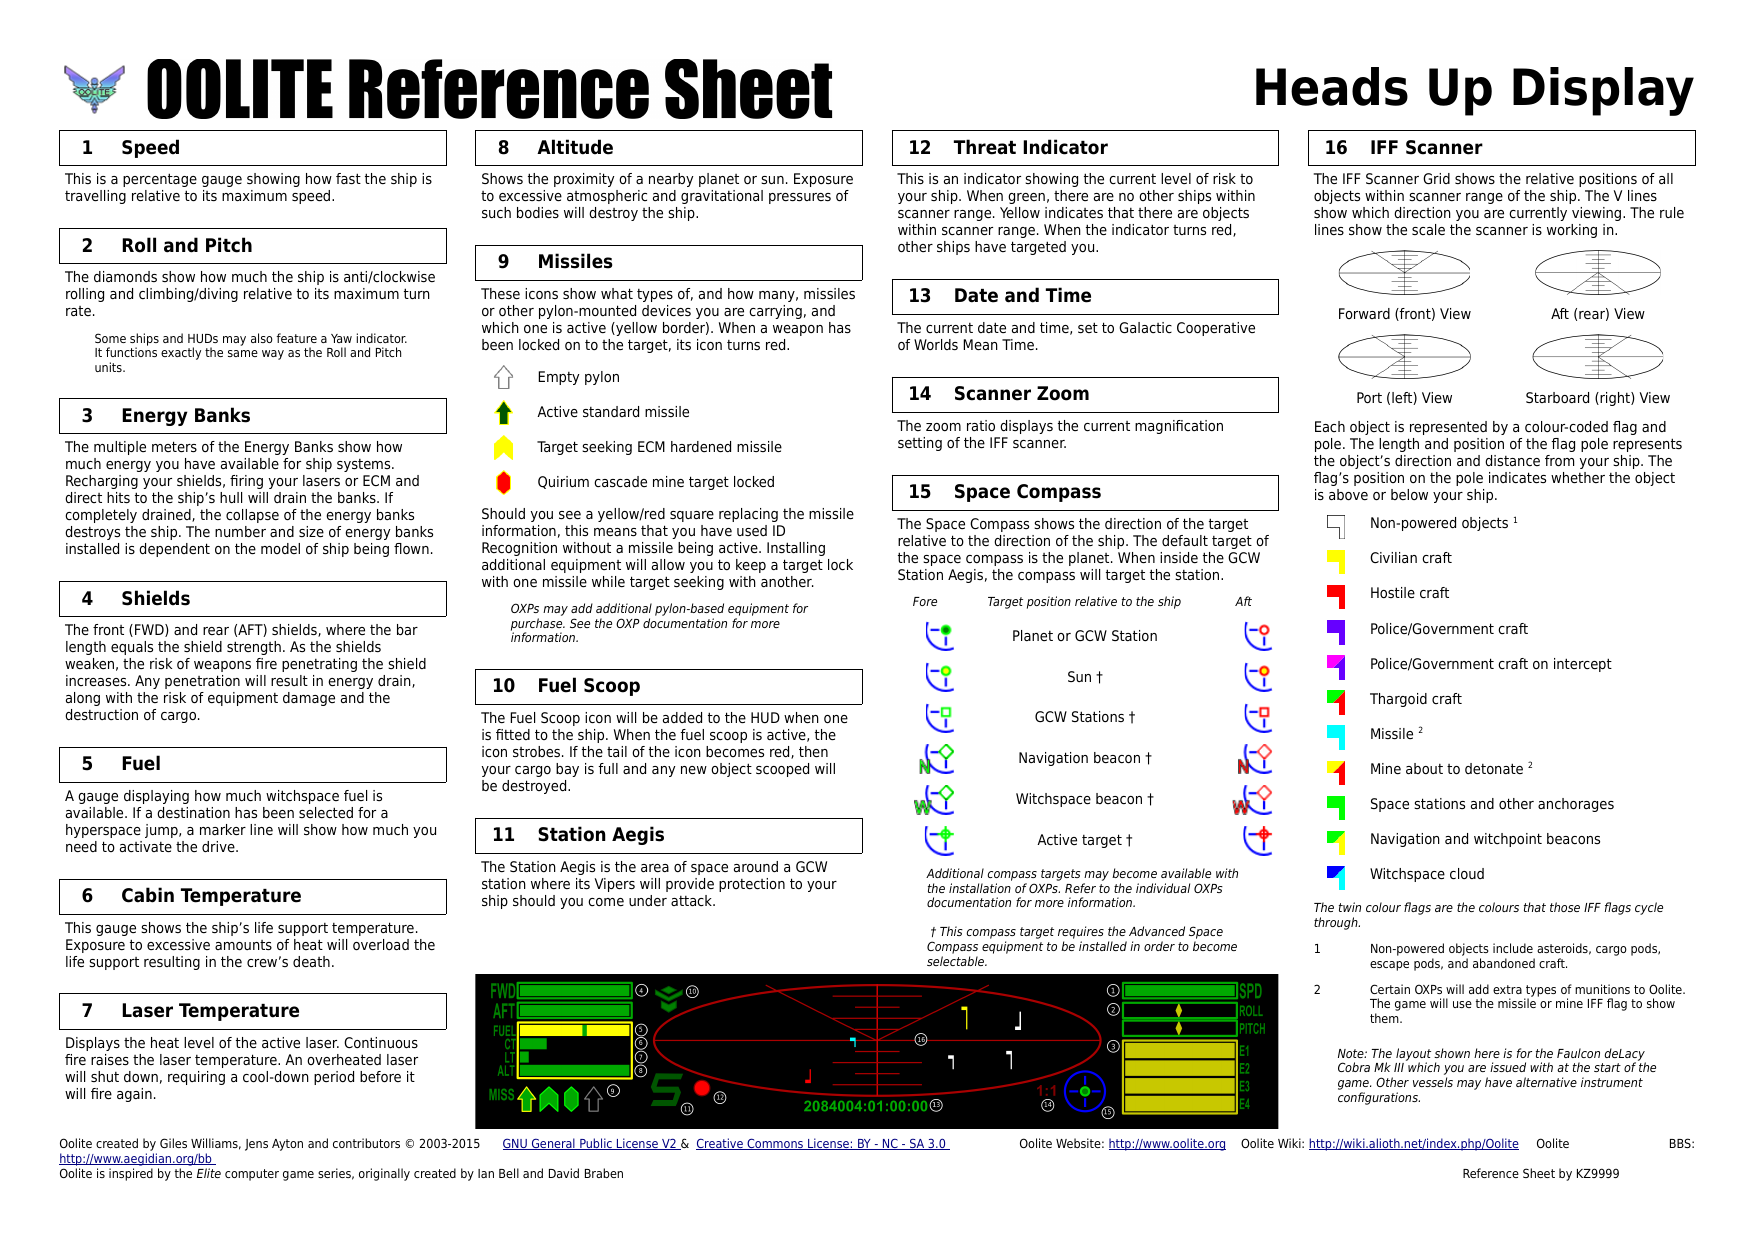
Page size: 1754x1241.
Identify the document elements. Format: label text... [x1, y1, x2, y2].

table_header Altitude [532, 131, 862, 165]
table_header 10 [476, 670, 532, 704]
table_cell Navigation beacon † [960, 738, 1210, 779]
table_cell Civilian craft [1364, 545, 1695, 580]
table_cell Target position relative to the ship [960, 590, 1210, 616]
table_cell 1 [1308, 936, 1364, 977]
table_cell [1308, 755, 1364, 790]
table_cell Displays the heat level of the active laser. Continuous fire raises the laser temperature. An overheated laser will shut down, requiring a cool-down period before it will fire again. [59, 1030, 446, 1108]
table_cell [1210, 738, 1278, 779]
picture [1535, 250, 1661, 295]
table_cell The current date and time, set to Galactic Cooperative of Worlds Mean Time. [892, 315, 1278, 360]
table_header Date and Time [948, 280, 1278, 314]
table_cell This gauge shows the ship’s life support temperature. Exposure to excessive amounts of heat will overload the life support resulting in the crew’s death. [59, 915, 446, 976]
table_header 7 [60, 994, 115, 1029]
table_header 15 [893, 476, 948, 510]
table_cell [1210, 698, 1278, 738]
table_cell Hostile craft [1364, 580, 1695, 615]
table_header Energy Banks [115, 399, 446, 433]
picture [1327, 515, 1345, 539]
table_cell Some ships and HUDs may also feature a Yaw indicator. It functions exactly the same way as the Roll and Pitch units. [59, 326, 446, 381]
table_cell [892, 698, 960, 738]
table_cell OXPs may add additional pylon-based equipment for purchase. See the OXP documentation for more information. [475, 596, 862, 652]
table_cell [1210, 779, 1278, 820]
picture [147, 59, 833, 119]
picture [1327, 725, 1345, 750]
picture [475, 974, 1279, 1129]
table_cell Navigation and witchpoint beacons [1364, 825, 1695, 861]
table_cell [1501, 245, 1695, 301]
table_header 2 [60, 229, 115, 263]
picture [1327, 655, 1345, 680]
table_header Missiles [532, 246, 862, 280]
picture [1327, 585, 1345, 609]
table_cell Witchspace cloud [1364, 861, 1695, 896]
picture [1238, 744, 1273, 774]
table_cell [1210, 616, 1278, 656]
table_header Fuel Scoop [532, 670, 862, 704]
table_header Fuel [115, 748, 446, 782]
table_cell Missile 2 [1364, 720, 1695, 755]
picture [1532, 334, 1664, 379]
picture [1232, 785, 1273, 815]
table_header 14 [893, 378, 948, 412]
table_cell Target seeking ECM hardened missile [532, 430, 862, 465]
picture [1327, 761, 1345, 785]
table_cell [1308, 720, 1364, 755]
table_cell 2 [1308, 977, 1364, 1032]
table_header Speed [115, 131, 446, 165]
picture [926, 621, 955, 651]
table_cell [1308, 861, 1364, 896]
table_cell The multiple meters of the Energy Banks show how much energy you have available for ship systems. Recharging your shields, firing your lasers or ECM and direct hits to the ship’s hull will drain the banks. If completely drained, the collapse of the energy banks destroys the ship. The number and size of energy banks installed is dependent on the model of ship being flown. [59, 434, 446, 564]
table_cell Empty pylon [532, 360, 862, 395]
table_cell [475, 430, 532, 465]
table_cell [1308, 329, 1501, 385]
picture [1327, 796, 1345, 820]
table_cell Non-powered objects 1 [1364, 510, 1695, 544]
table_cell Quirium cascade mine target locked [532, 465, 862, 500]
table_cell Active target † [960, 820, 1210, 861]
picture [496, 470, 511, 495]
table_cell [1308, 510, 1364, 544]
picture [494, 435, 513, 460]
text Note: The layout shown here is for the Faulcon deLacy Cobra Mk III which you are issued with at the start of the game. Other vessels may have alternative instrument configurations. [1337, 1047, 1665, 1105]
table_cell Thargoid craft [1364, 685, 1695, 720]
picture [926, 662, 955, 692]
table_header Scanner Zoom [948, 378, 1278, 412]
table_header Roll and Pitch [115, 229, 446, 263]
table_cell [892, 820, 960, 861]
table_header 11 [476, 819, 532, 853]
table_cell [475, 395, 532, 430]
picture [914, 785, 955, 815]
table_cell [892, 779, 960, 820]
table_header 4 [60, 582, 115, 616]
table_cell A gauge displaying how much witchspace fuel is available. If a destination has been selected for a hyperspace jump, a marker line will show how much you need to activate the drive. [59, 783, 446, 861]
picture [494, 400, 513, 425]
table_cell [1308, 685, 1364, 720]
picture [924, 826, 955, 856]
table_cell This is a percentage gauge showing how fast the ship is travelling relative to its maximum speed. [59, 166, 446, 211]
table_header Laser Temperature [115, 994, 446, 1029]
table_cell Non-powered objects include asteroids, cargo pods, escape pods, and abandoned craft. [1364, 936, 1695, 977]
table_cell [892, 656, 960, 697]
table_cell The Space Compass shows the direction of the target relative to the direction of the ship. The default target of the space compass is the planet. When inside the GCW Station Aegis, the compass will target the station. [892, 511, 1278, 589]
picture [926, 703, 955, 733]
table_cell [475, 360, 532, 395]
table_cell [1308, 825, 1364, 861]
picture [1244, 662, 1273, 692]
table_header Space Compass [948, 476, 1278, 510]
table_cell [1501, 329, 1695, 385]
table_cell [1308, 790, 1364, 825]
table_cell Active standard missile [532, 395, 862, 430]
table_cell Shows the proximity of a nearby planet or sun. Exposure to excessive atmospheric and gravitational pressures of such bodies will destroy the ship. [475, 166, 862, 228]
table_cell Space stations and other anchorages [1364, 790, 1695, 825]
table_cell Planet or GCW Station [960, 616, 1210, 656]
picture [1327, 831, 1345, 855]
table_header 16 [1309, 131, 1364, 165]
table_cell Each object is represented by a colour-coded flag and pole. The length and position of the flag pole represents the object’s direction and distance from your ship. The flag’s position on the pole indicates whether the object is above or below your ship. [1308, 413, 1695, 509]
table_header 12 [893, 131, 948, 165]
table_header 9 [476, 246, 532, 280]
table_header Shields [115, 582, 446, 616]
table_cell The Fuel Scoop icon will be added to the HUD when one is fitted to the ship. When the fuel scoop is active, the icon strobes. If the tail of the icon becomes red, then your cargo bay is full and any new object scooped will be destroyed. [475, 705, 862, 801]
table_header 1 [60, 131, 115, 165]
table_cell Sun † [960, 656, 1210, 697]
table_cell This is an indicator showing the current level of risk to your ship. When green, there are no other ships within scanner range. Yellow indicates that there are objects within scanner range. When the indicator turns red, other ships have targeted you. [892, 166, 1278, 262]
picture [1243, 826, 1273, 856]
table_header 6 [60, 880, 115, 914]
table_cell Additional compass targets may become available with the installation of OXPs. Refer to the individual OXPs documentation for more information. † This compass target requires the Advanced Space Compass equipment to be installed in order to become selectable. [892, 861, 1278, 974]
table_header 8 [476, 131, 532, 165]
table_cell Witchspace beacon † [960, 779, 1210, 820]
picture [1338, 250, 1470, 295]
picture [61, 56, 128, 122]
picture [493, 365, 514, 389]
table_cell [475, 465, 532, 500]
table_cell Certain OXPs will add extra types of munitions to Oolite. The game will use the missile or mine IFF flag to show them. [1364, 977, 1695, 1032]
table_cell [1308, 580, 1364, 615]
table_cell [892, 616, 960, 656]
table_cell Starboard (right) View [1501, 385, 1695, 413]
table_cell [892, 738, 960, 779]
table_cell Port (left) View [1308, 385, 1501, 413]
table_cell Police/Government craft on intercept [1364, 650, 1695, 685]
picture [919, 744, 955, 774]
table_cell Mine about to detonate 2 [1364, 755, 1695, 790]
table_cell [1308, 650, 1364, 685]
picture [1327, 690, 1345, 715]
table_header 3 [60, 399, 115, 433]
picture [1244, 703, 1273, 733]
table_cell [1210, 656, 1278, 697]
picture [1338, 334, 1471, 379]
table_header IFF Scanner [1364, 131, 1695, 165]
table_cell [1210, 820, 1278, 861]
table_cell Fore [892, 590, 960, 616]
table_header 13 [893, 280, 948, 314]
table_cell GCW Stations † [960, 698, 1210, 738]
table_header 5 [60, 748, 115, 782]
table_header Station Aegis [532, 819, 862, 853]
table_cell [1308, 545, 1364, 580]
table_cell The zoom ratio displays the current magnification setting of the IFF scanner. [892, 413, 1278, 458]
picture [1244, 621, 1273, 651]
table_cell Aft (rear) View [1501, 301, 1695, 329]
picture [1327, 550, 1345, 574]
table_cell The twin colour flags are the colours that those IFF flags cycle through. [1308, 896, 1695, 936]
table_header Cabin Temperature [115, 880, 446, 914]
table_cell The IFF Scanner Grid shows the relative positions of all objects within scanner range of the ship. The V lines show which direction you are currently viewing. The rule lines show the scale the scanner is working in. [1308, 166, 1695, 245]
table_cell The front (FWD) and rear (AFT) shields, where the bar length equals the shield strength. As the shields weaken, the risk of weapons fire penetrating the shield increases. Any penetration will result in energy drain, along with the risk of equipment damage and the destruction of cargo. [59, 617, 446, 729]
table_header Threat Indicator [948, 131, 1278, 165]
table_cell The Station Aegis is the area of space around a GCW station where its Vipers will provide protection to your ship should you come under attack. [475, 854, 862, 915]
picture [1327, 620, 1345, 645]
table_cell The diamonds show how much the ship is anti/clockwise rolling and climbing/diving relative to its maximum turn rate. [59, 264, 446, 326]
table_cell Forward (front) View [1308, 301, 1501, 329]
table_cell Aft [1210, 590, 1278, 616]
table_cell These icons show what types of, and how many, missiles or other pylon-mounted devices you are carrying, and which one is active (yellow border). When a weapon has been locked on to the target, its icon turns red. [475, 281, 862, 360]
table_cell [1308, 615, 1364, 650]
table_cell Police/Government craft [1364, 615, 1695, 650]
picture [1327, 866, 1345, 890]
table_cell [1308, 245, 1501, 301]
table_cell Should you see a yellow/red square replacing the missile information, this means that you have used ID Recognition without a missile being active. Installing additional equipment will allow you to keep a target lock with one missile while target seeking with another. [475, 500, 862, 596]
